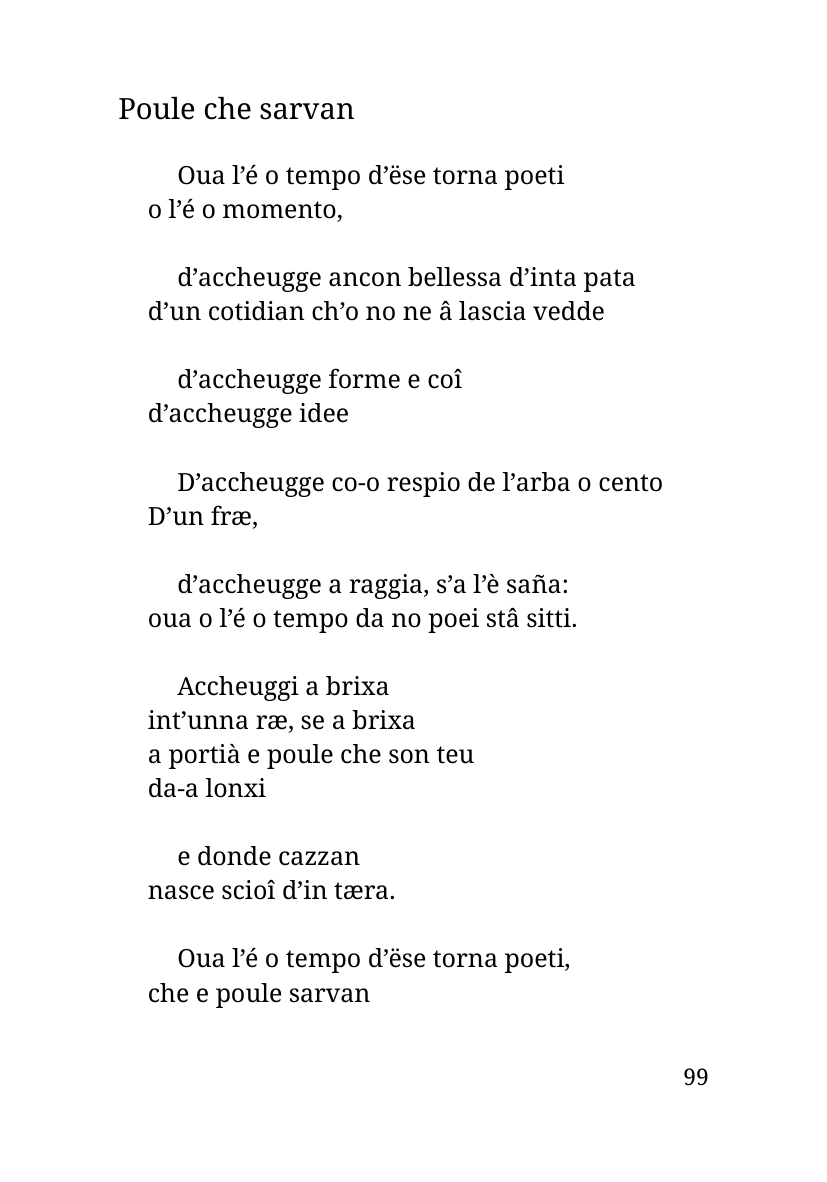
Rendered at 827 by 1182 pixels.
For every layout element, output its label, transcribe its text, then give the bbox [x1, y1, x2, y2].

text nasce scioî d’in tæra. [148, 873, 709, 907]
text a portià e poule che son teu [148, 737, 709, 771]
text Poule che sarvan [118, 88, 709, 128]
text Oua l’é o tempo d’ëse torna poeti, [148, 941, 709, 975]
text Oua l’é o tempo d’ëse torna poeti [148, 158, 709, 192]
text che e poule sarvan [148, 975, 709, 1009]
text D’un fræ, [148, 498, 709, 532]
text o l’é o momento, [148, 192, 709, 226]
text D’accheugge co-o respio de l’arba o cento [148, 464, 709, 498]
text da-a lonxi [148, 771, 709, 805]
text d’accheugge forme e coî [148, 362, 709, 396]
text int’unna ræ, se a brixa [148, 703, 709, 737]
text d’un cotidian ch’o no ne â lascia vedde [148, 294, 709, 328]
text d’accheugge a raggia, s’a l’è saña: [148, 566, 709, 601]
text e donde cazzan [148, 839, 709, 873]
text d’accheugge idee [148, 396, 709, 430]
text d’accheugge ancon bellessa d’inta pata [148, 260, 709, 294]
text oua o l’é o tempo da no poei stâ sitti. [148, 601, 709, 634]
text Accheuggi a brixa [148, 669, 709, 703]
